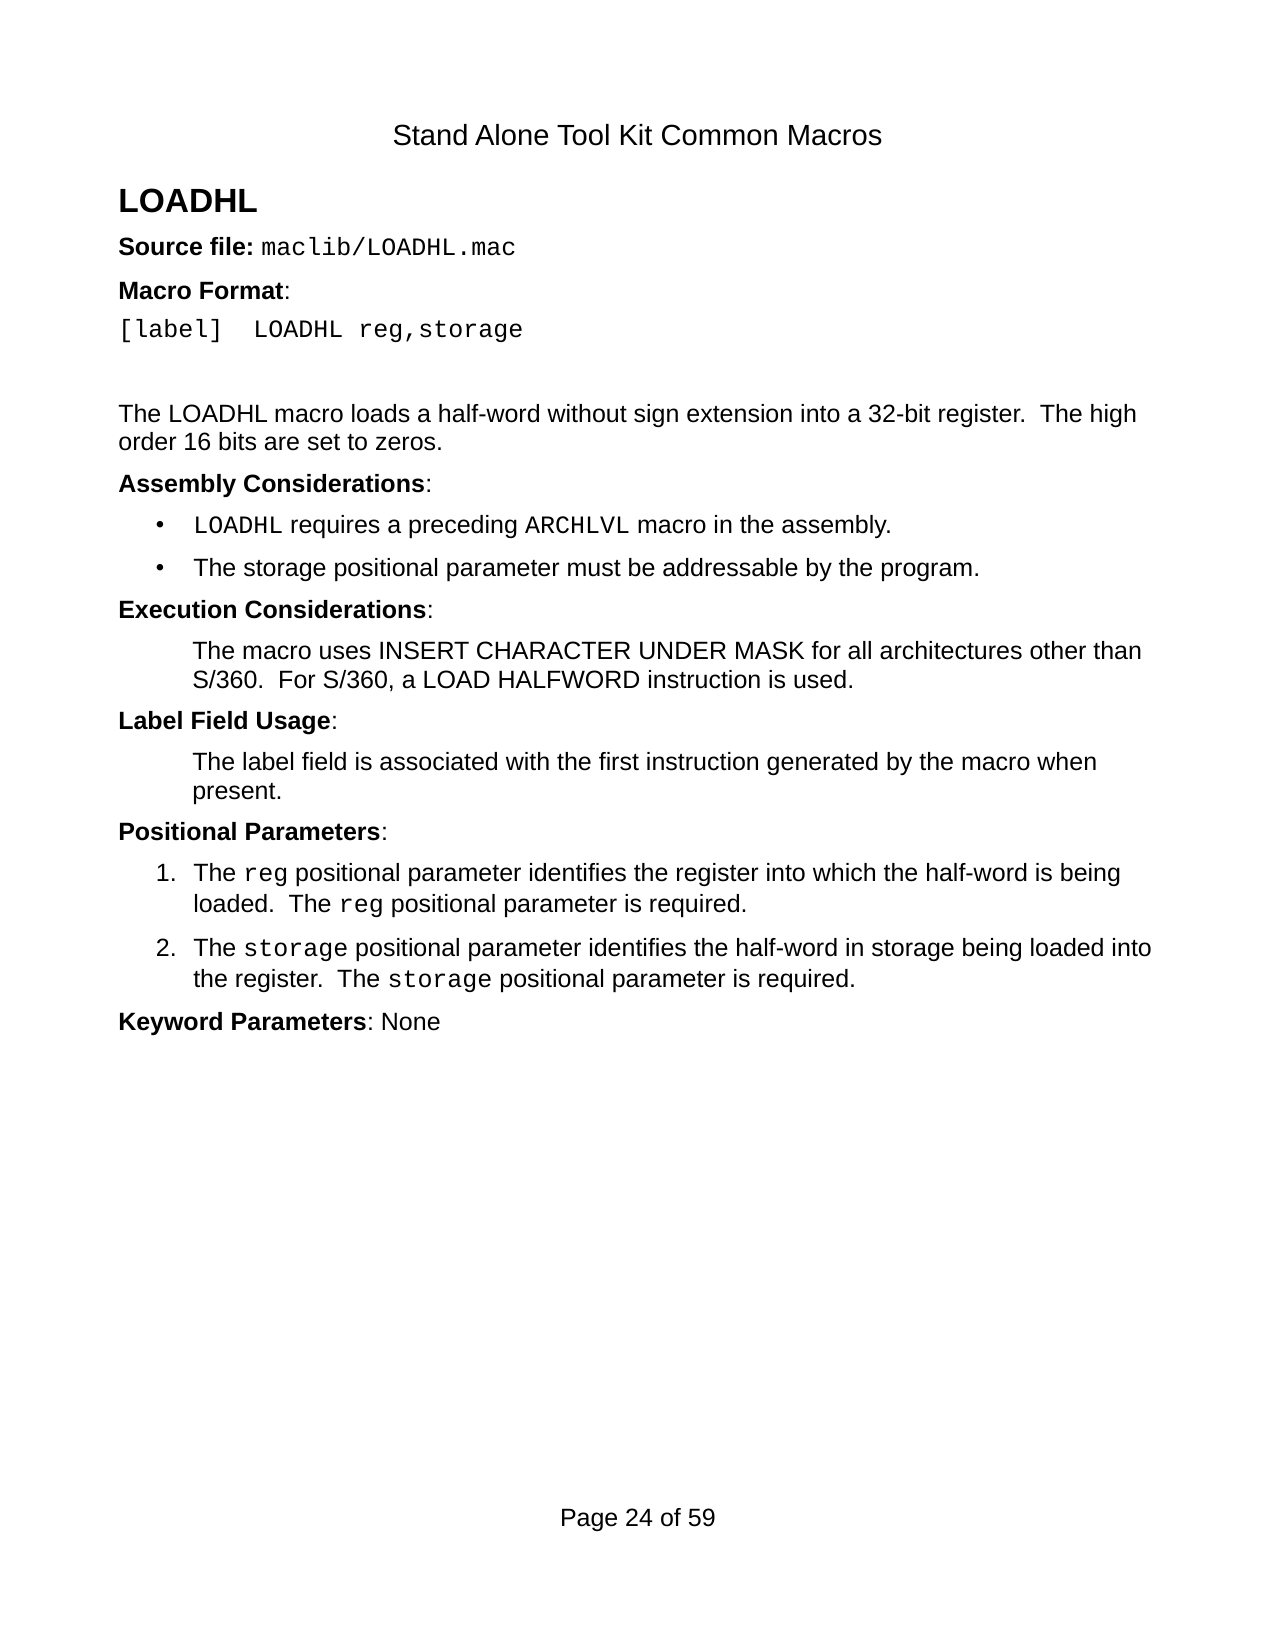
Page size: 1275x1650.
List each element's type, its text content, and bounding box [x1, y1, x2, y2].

text Keyword Parameters: None [118, 1007, 1157, 1036]
text Macro Format: [118, 276, 1157, 304]
text Source file: maclib/LOADHL.mac [118, 232, 1157, 263]
list The reg positional parameter identifies the register into which the half-word is being loaded. The reg positional parameter is required. [156, 858, 1157, 920]
text [label] LOADHL reg,storage [118, 317, 1157, 345]
subtitle LOADHL [118, 181, 1157, 220]
text Positional Parameters: [118, 817, 1157, 846]
text The label field is associated with the first instruction generated by the macro when present. [192, 747, 1157, 805]
list LOADHL requires a preceding ARCHLVL macro in the assembly. [156, 510, 1157, 541]
text The LOADHL macro loads a half-word without sign extension into a 32-bit register. The high order 16 bits are set to zeros. [118, 399, 1157, 456]
list The storage positional parameter identifies the half-word in storage being loaded into the register. The storage positional parameter is required. [156, 933, 1157, 995]
text Execution Considerations: [118, 595, 1157, 623]
list The storage positional parameter must be addressable by the program. [156, 553, 1157, 582]
text Assembly Considerations: [118, 469, 1157, 497]
text The macro uses INSERT CHARACTER UNDER MASK for all architectures other than S/360. For S/360, a LOAD HALFWORD instruction is used. [192, 636, 1157, 693]
text Label Field Usage: [118, 706, 1157, 735]
